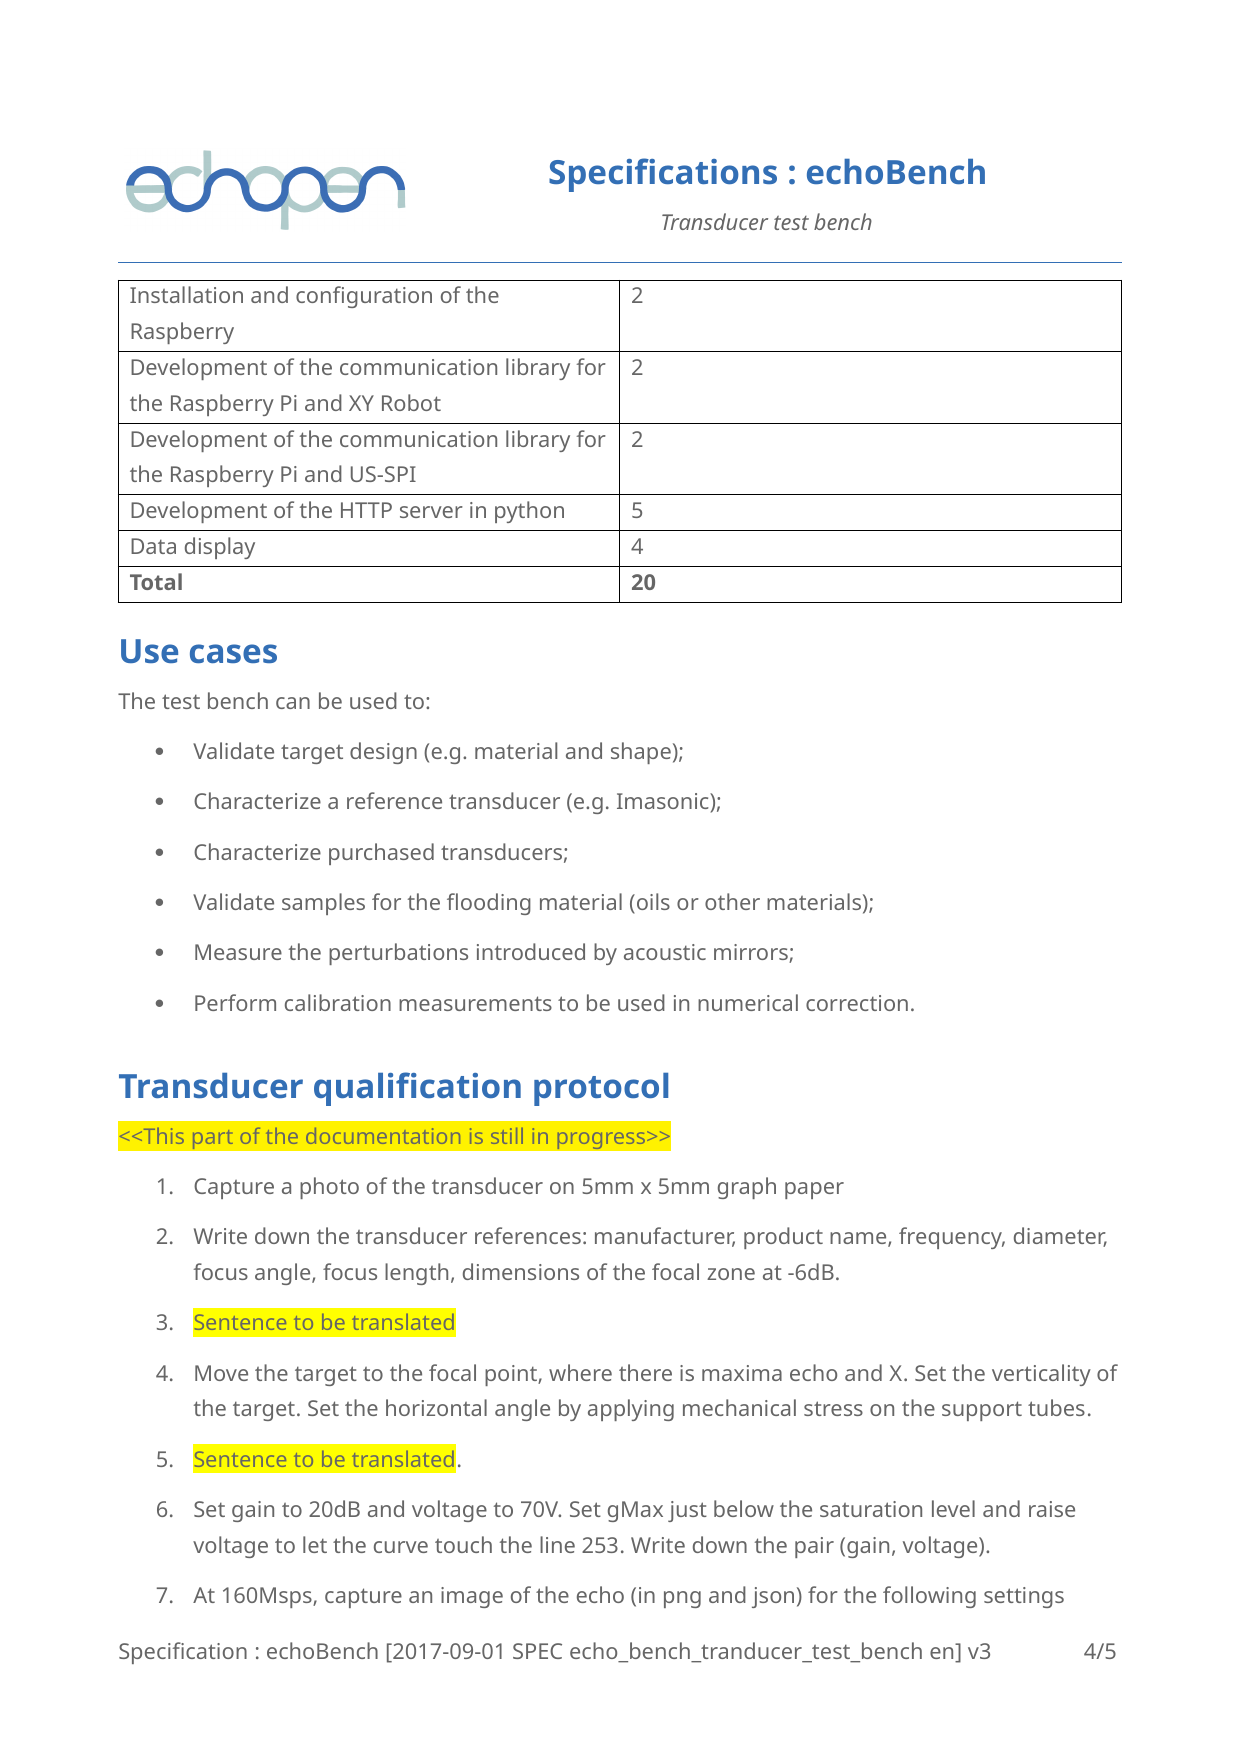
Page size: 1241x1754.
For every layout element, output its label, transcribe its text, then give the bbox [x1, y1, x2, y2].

list Validate samples for the flooding material (oils or other materials); [156, 887, 1122, 917]
table_cell 20 [620, 567, 1121, 602]
table_cell Installation and configuration of the Raspberry [119, 281, 619, 351]
list Measure the perturbations introduced by acoustic mirrors; [156, 937, 1122, 967]
table_cell Data display [119, 531, 619, 566]
list Write down the transducer references: manufacturer, product name, frequency, diameter, focus angle, focus length, dimensions of the focal zone at -6dB. [156, 1221, 1122, 1287]
list At 160Msps, capture an image of the echo (in png and json) for the following settings [156, 1580, 1122, 1610]
table_cell 2 [620, 352, 1121, 423]
table_cell Development of the communication library for the Raspberry Pi and US-SPI [119, 424, 619, 494]
list Capture a photo of the transducer on 5mm x 5mm graph paper [156, 1171, 1122, 1201]
list Characterize purchased transducers; [156, 837, 1122, 866]
table_cell Development of the communication library for the Raspberry Pi and XY Robot [119, 352, 619, 423]
list Sentence to be translated [156, 1307, 1122, 1337]
subtitle Use cases [118, 628, 1122, 673]
text <<This part of the documentation is still in progress>> [118, 1121, 1122, 1151]
list Move the target to the focal point, where there is maxima echo and X. Set the verticality of the target. Set the horizontal angle by applying mechanical stress on the support tubes. [156, 1358, 1122, 1423]
text The test bench can be used to: [118, 686, 1122, 715]
subtitle Transducer qualification protocol [118, 1063, 1122, 1108]
list Set gain to 20dB and voltage to 70V. Set gMax just below the saturation level and raise voltage to let the curve touch the line 253. Write down the pair (gain, voltage). [156, 1494, 1122, 1559]
table_cell 2 [620, 281, 1121, 351]
table_cell 2 [620, 424, 1121, 494]
list Characterize a reference transducer (e.g. Imasonic); [156, 786, 1122, 816]
list Sentence to be translated. [156, 1444, 1122, 1473]
table_cell 5 [620, 495, 1121, 530]
list Perform calibration measurements to be used in numerical correction. [156, 987, 1122, 1017]
table_cell Total [119, 567, 619, 602]
list Validate target design (e.g. material and shape); [156, 736, 1122, 766]
table_cell 4 [620, 531, 1121, 566]
table_cell Development of the HTTP server in python [119, 495, 619, 530]
